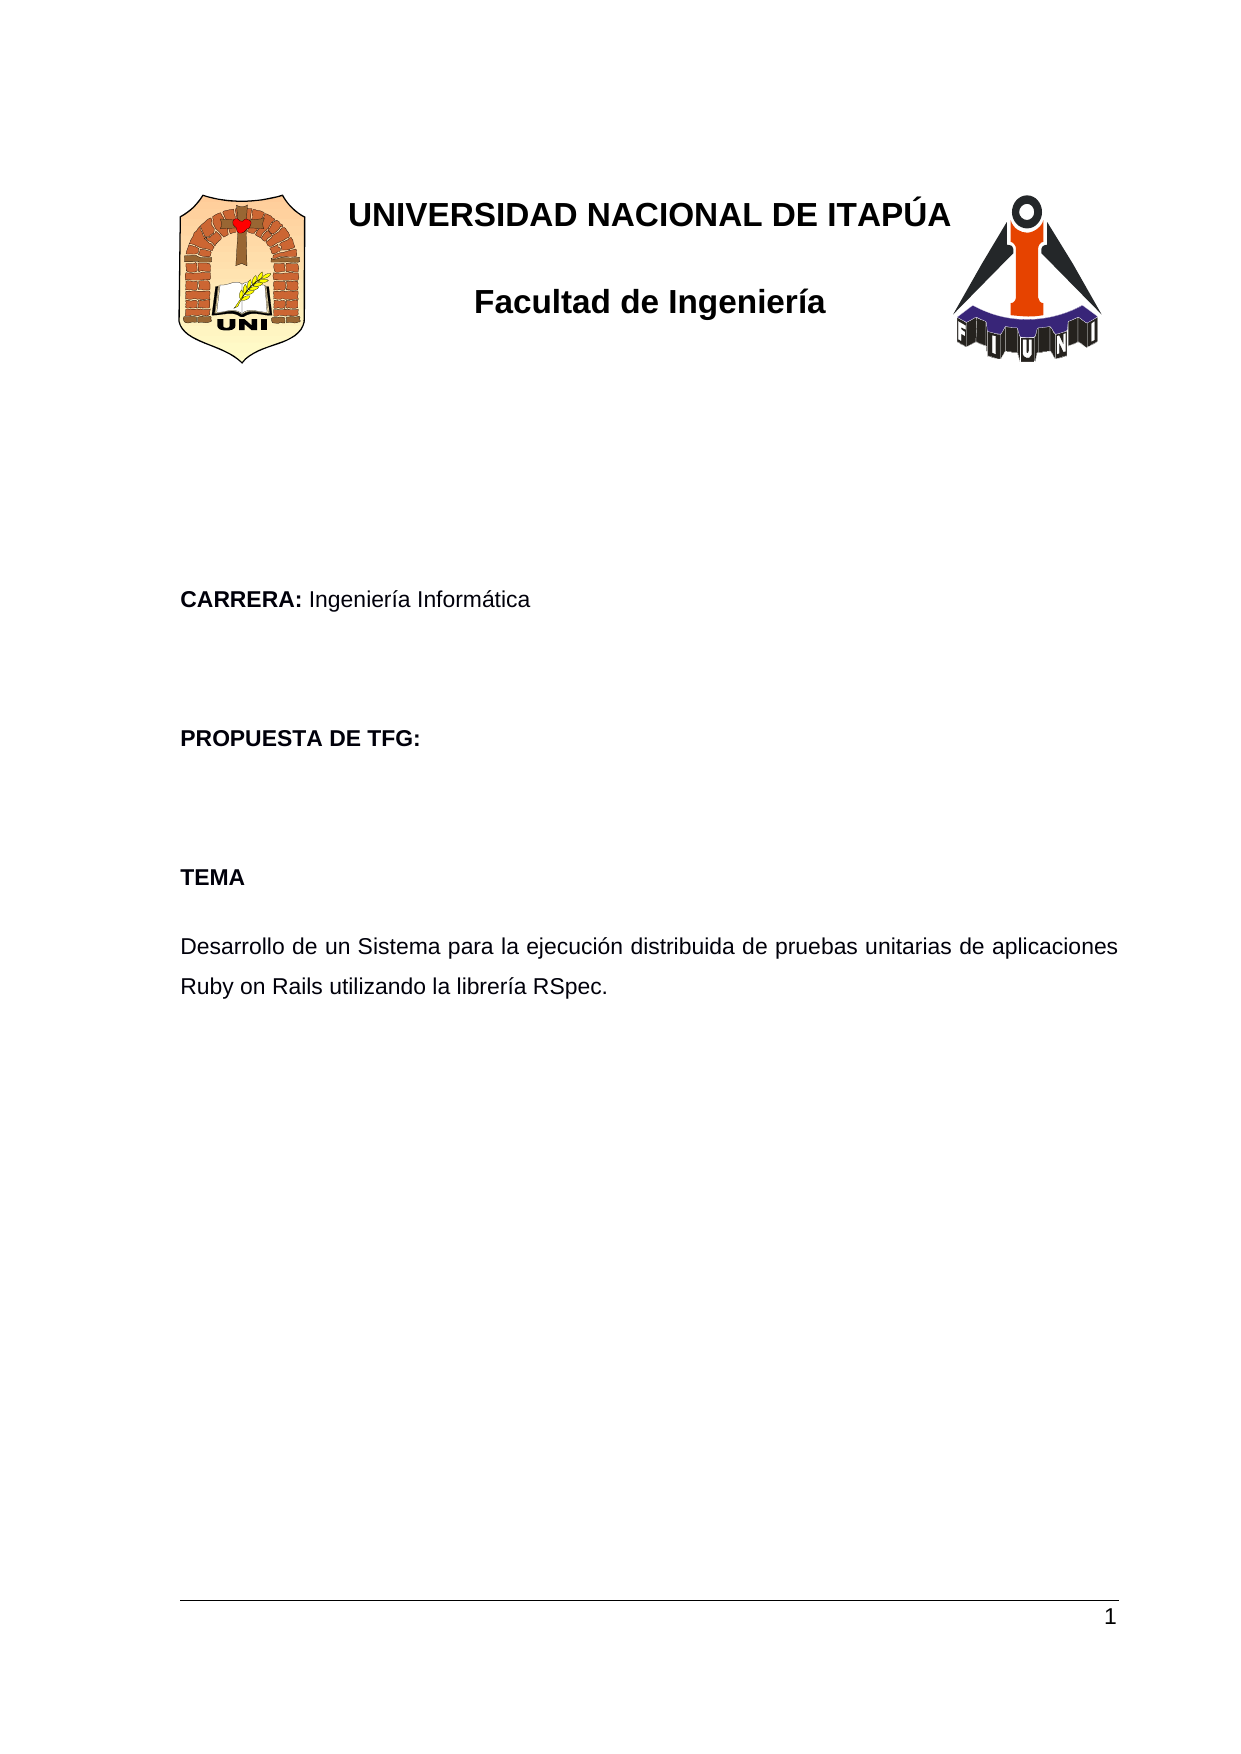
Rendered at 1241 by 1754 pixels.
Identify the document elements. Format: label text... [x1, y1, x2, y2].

title TEMA [180, 864, 1119, 890]
text CARRERA: Ingeniería Informática [180, 586, 1119, 612]
text Facultad de Ingeniería [305, 283, 1119, 321]
text UNIVERSIDAD NACIONAL DE ITAPÚA [284, 195, 1119, 233]
text Desarrollo de un Sistema para la ejecución distribuida de pruebas unitarias de aplicaciones Ruby on Rails utilizando la librería RSpec. [180, 933, 1119, 999]
text PROPUESTA DE TFG: [180, 725, 1119, 751]
